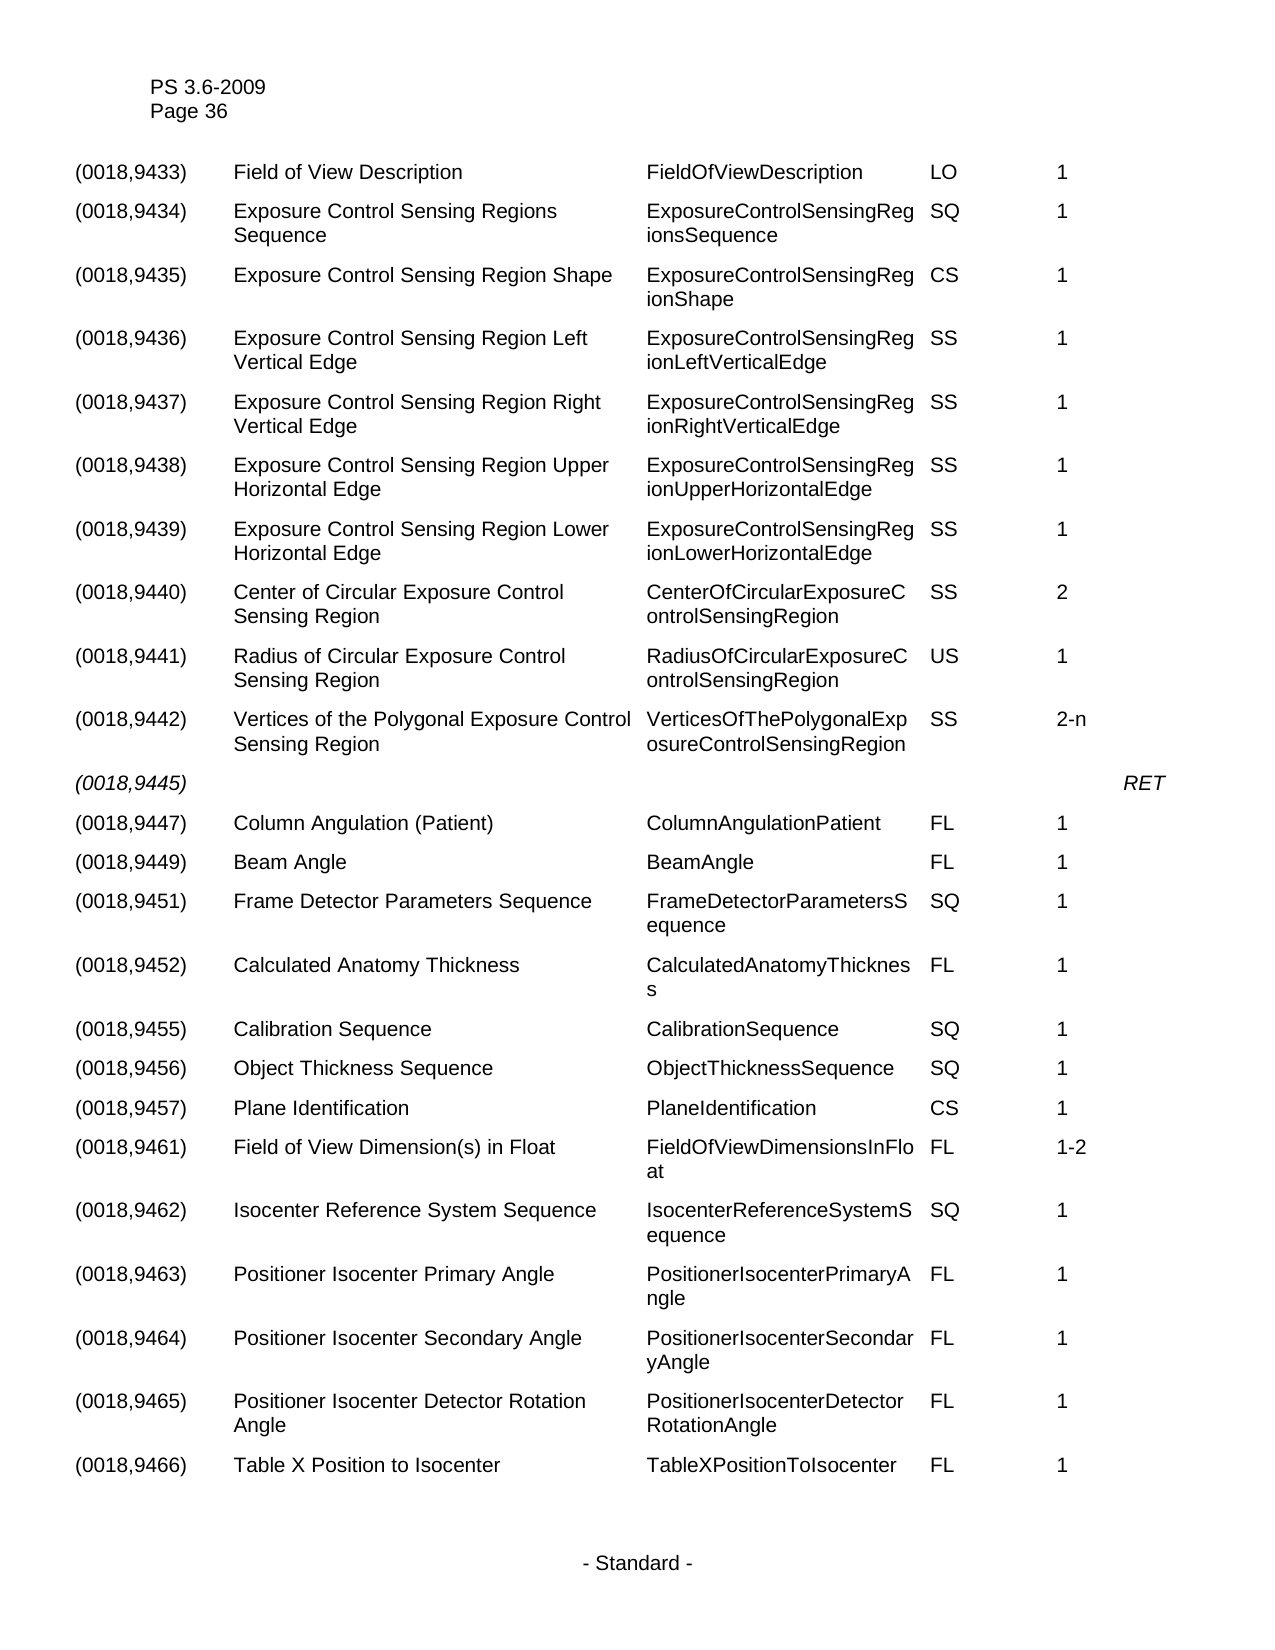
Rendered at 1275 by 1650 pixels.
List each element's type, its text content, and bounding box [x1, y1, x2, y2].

table_cell SS [923, 698, 1049, 761]
table_cell (0018,9456) [68, 1046, 226, 1086]
table_cell Exposure Control Sensing Region Right Vertical Edge [226, 380, 639, 444]
table_cell [923, 761, 1049, 801]
table_cell FL [923, 1443, 1049, 1482]
table_cell [1116, 444, 1211, 507]
table_cell (0018,9447) [68, 801, 226, 840]
table_cell 1 [1049, 507, 1116, 571]
table_cell 1 [1049, 1189, 1116, 1252]
table_cell [1116, 507, 1211, 571]
table_cell CalculatedAnatomyThickness [639, 943, 923, 1007]
table_cell [226, 761, 639, 801]
table_cell (0018,9435) [68, 253, 226, 317]
table_cell [1049, 761, 1116, 801]
table_cell 1 [1049, 1007, 1116, 1046]
table_cell (0018,9434) [68, 190, 226, 253]
table_cell FL [923, 801, 1049, 840]
table_cell SQ [923, 190, 1049, 253]
table_cell (0018,9466) [68, 1443, 226, 1482]
table_cell Field of View Description [226, 150, 639, 189]
table_cell Calculated Anatomy Thickness [226, 943, 639, 1007]
table_cell Positioner Isocenter Secondary Angle [226, 1316, 639, 1379]
table_cell (0018,9436) [68, 317, 226, 380]
table_cell [1116, 1380, 1211, 1443]
table_cell (0018,9452) [68, 943, 226, 1007]
table_cell SS [923, 571, 1049, 634]
table_cell Vertices of the Polygonal Exposure Control Sensing Region [226, 698, 639, 761]
table_cell [1116, 801, 1211, 840]
table_cell 1 [1049, 317, 1116, 380]
table_cell [1116, 1086, 1211, 1125]
table_cell SS [923, 380, 1049, 444]
table_cell FL [923, 943, 1049, 1007]
table_cell [1116, 1007, 1211, 1046]
table_cell FL [923, 1125, 1049, 1189]
table_cell (0018,9462) [68, 1189, 226, 1252]
table_cell (0018,9449) [68, 840, 226, 880]
table_cell IsocenterReferenceSystemSequence [639, 1189, 923, 1252]
table_cell 2 [1049, 571, 1116, 634]
table_cell ExposureControlSensingRegionUpperHorizontalEdge [639, 444, 923, 507]
table_cell VerticesOfThePolygonalExposureControlSensingRegion [639, 698, 923, 761]
table_cell (0018,9439) [68, 507, 226, 571]
table_cell [1116, 1189, 1211, 1252]
table_cell FL [923, 1316, 1049, 1379]
table_cell ExposureControlSensingRegionLowerHorizontalEdge [639, 507, 923, 571]
table_cell PositionerIsocenterPrimaryAngle [639, 1253, 923, 1316]
table_cell LO [923, 150, 1049, 189]
table_cell SQ [923, 880, 1049, 943]
table_cell 1 [1049, 380, 1116, 444]
table_cell Isocenter Reference System Sequence [226, 1189, 639, 1252]
table_cell 1 [1049, 1443, 1116, 1482]
table_cell ExposureControlSensingRegionLeftVerticalEdge [639, 317, 923, 380]
table_cell ColumnAngulationPatient [639, 801, 923, 840]
table_cell [1116, 1253, 1211, 1316]
table_cell FL [923, 840, 1049, 880]
table_cell 1 [1049, 840, 1116, 880]
table_cell 1 [1049, 253, 1116, 317]
table_cell [1116, 253, 1211, 317]
table_cell RadiusOfCircularExposureControlSensingRegion [639, 634, 923, 698]
table_cell ExposureControlSensingRegionsSequence [639, 190, 923, 253]
table_cell SS [923, 444, 1049, 507]
table_cell (0018,9437) [68, 380, 226, 444]
table_cell (0018,9441) [68, 634, 226, 698]
table_cell Center of Circular Exposure Control Sensing Region [226, 571, 639, 634]
table_cell 1 [1049, 190, 1116, 253]
table_cell (0018,9457) [68, 1086, 226, 1125]
table_cell 1 [1049, 1086, 1116, 1125]
table_cell FL [923, 1380, 1049, 1443]
table_cell ExposureControlSensingRegionShape [639, 253, 923, 317]
table_cell Object Thickness Sequence [226, 1046, 639, 1086]
table_cell 1 [1049, 880, 1116, 943]
table_cell ExposureControlSensingRegionRightVerticalEdge [639, 380, 923, 444]
table_cell 1-2 [1049, 1125, 1116, 1189]
table_cell FL [923, 1253, 1049, 1316]
table_cell Calibration Sequence [226, 1007, 639, 1046]
table_cell SQ [923, 1007, 1049, 1046]
table_cell (0018,9445) [68, 761, 226, 801]
table_cell Exposure Control Sensing Region Lower Horizontal Edge [226, 507, 639, 571]
table_cell SS [923, 317, 1049, 380]
table_cell RET [1116, 761, 1211, 801]
table_cell Exposure Control Sensing Regions Sequence [226, 190, 639, 253]
table_cell Exposure Control Sensing Region Left Vertical Edge [226, 317, 639, 380]
table_cell (0018,9463) [68, 1253, 226, 1316]
table_cell [1116, 317, 1211, 380]
table_cell CalibrationSequence [639, 1007, 923, 1046]
table_cell CS [923, 253, 1049, 317]
table_cell [1116, 880, 1211, 943]
table_cell Field of View Dimension(s) in Float [226, 1125, 639, 1189]
table_cell [1116, 571, 1211, 634]
table_cell Positioner Isocenter Detector Rotation Angle [226, 1380, 639, 1443]
table_cell [1116, 943, 1211, 1007]
table_cell PositionerIsocenterDetectorRotationAngle [639, 1380, 923, 1443]
table_cell SS [923, 507, 1049, 571]
table_cell (0018,9465) [68, 1380, 226, 1443]
table_cell FrameDetectorParametersSequence [639, 880, 923, 943]
table_cell [1116, 1443, 1211, 1482]
table_cell Frame Detector Parameters Sequence [226, 880, 639, 943]
table_cell 1 [1049, 1380, 1116, 1443]
table_cell PositionerIsocenterSecondaryAngle [639, 1316, 923, 1379]
table_cell CS [923, 1086, 1049, 1125]
table_cell (0018,9442) [68, 698, 226, 761]
table_cell 1 [1049, 444, 1116, 507]
table_cell Table X Position to Isocenter [226, 1443, 639, 1482]
table_cell CenterOfCircularExposureControlSensingRegion [639, 571, 923, 634]
table_cell [639, 761, 923, 801]
table_cell FieldOfViewDimensionsInFloat [639, 1125, 923, 1189]
table_cell (0018,9433) [68, 150, 226, 189]
table_cell (0018,9461) [68, 1125, 226, 1189]
table_cell 1 [1049, 943, 1116, 1007]
table_cell 1 [1049, 801, 1116, 840]
table_cell 1 [1049, 150, 1116, 189]
table_cell (0018,9464) [68, 1316, 226, 1379]
table_cell BeamAngle [639, 840, 923, 880]
table_cell (0018,9440) [68, 571, 226, 634]
table_cell FieldOfViewDescription [639, 150, 923, 189]
table_cell SQ [923, 1189, 1049, 1252]
table_cell [1116, 634, 1211, 698]
table_cell 1 [1049, 1046, 1116, 1086]
table_cell Radius of Circular Exposure Control Sensing Region [226, 634, 639, 698]
table_cell [1116, 150, 1211, 189]
table_cell TableXPositionToIsocenter [639, 1443, 923, 1482]
table_cell (0018,9455) [68, 1007, 226, 1046]
table_cell (0018,9438) [68, 444, 226, 507]
table_cell [1116, 698, 1211, 761]
table_cell SQ [923, 1046, 1049, 1086]
table_cell 1 [1049, 1316, 1116, 1379]
table_cell 2-n [1049, 698, 1116, 761]
table_cell US [923, 634, 1049, 698]
table_cell PlaneIdentification [639, 1086, 923, 1125]
table_cell 1 [1049, 1253, 1116, 1316]
table_cell [1116, 840, 1211, 880]
table_cell Beam Angle [226, 840, 639, 880]
table_cell [1116, 380, 1211, 444]
table_cell Column Angulation (Patient) [226, 801, 639, 840]
table_cell Exposure Control Sensing Region Upper Horizontal Edge [226, 444, 639, 507]
table_cell [1116, 1046, 1211, 1086]
table_cell [1116, 190, 1211, 253]
table_cell (0018,9451) [68, 880, 226, 943]
table_cell [1116, 1316, 1211, 1379]
table_cell Exposure Control Sensing Region Shape [226, 253, 639, 317]
table_cell 1 [1049, 634, 1116, 698]
table_cell ObjectThicknessSequence [639, 1046, 923, 1086]
table_cell Positioner Isocenter Primary Angle [226, 1253, 639, 1316]
table_cell Plane Identification [226, 1086, 639, 1125]
table_cell [1116, 1125, 1211, 1189]
